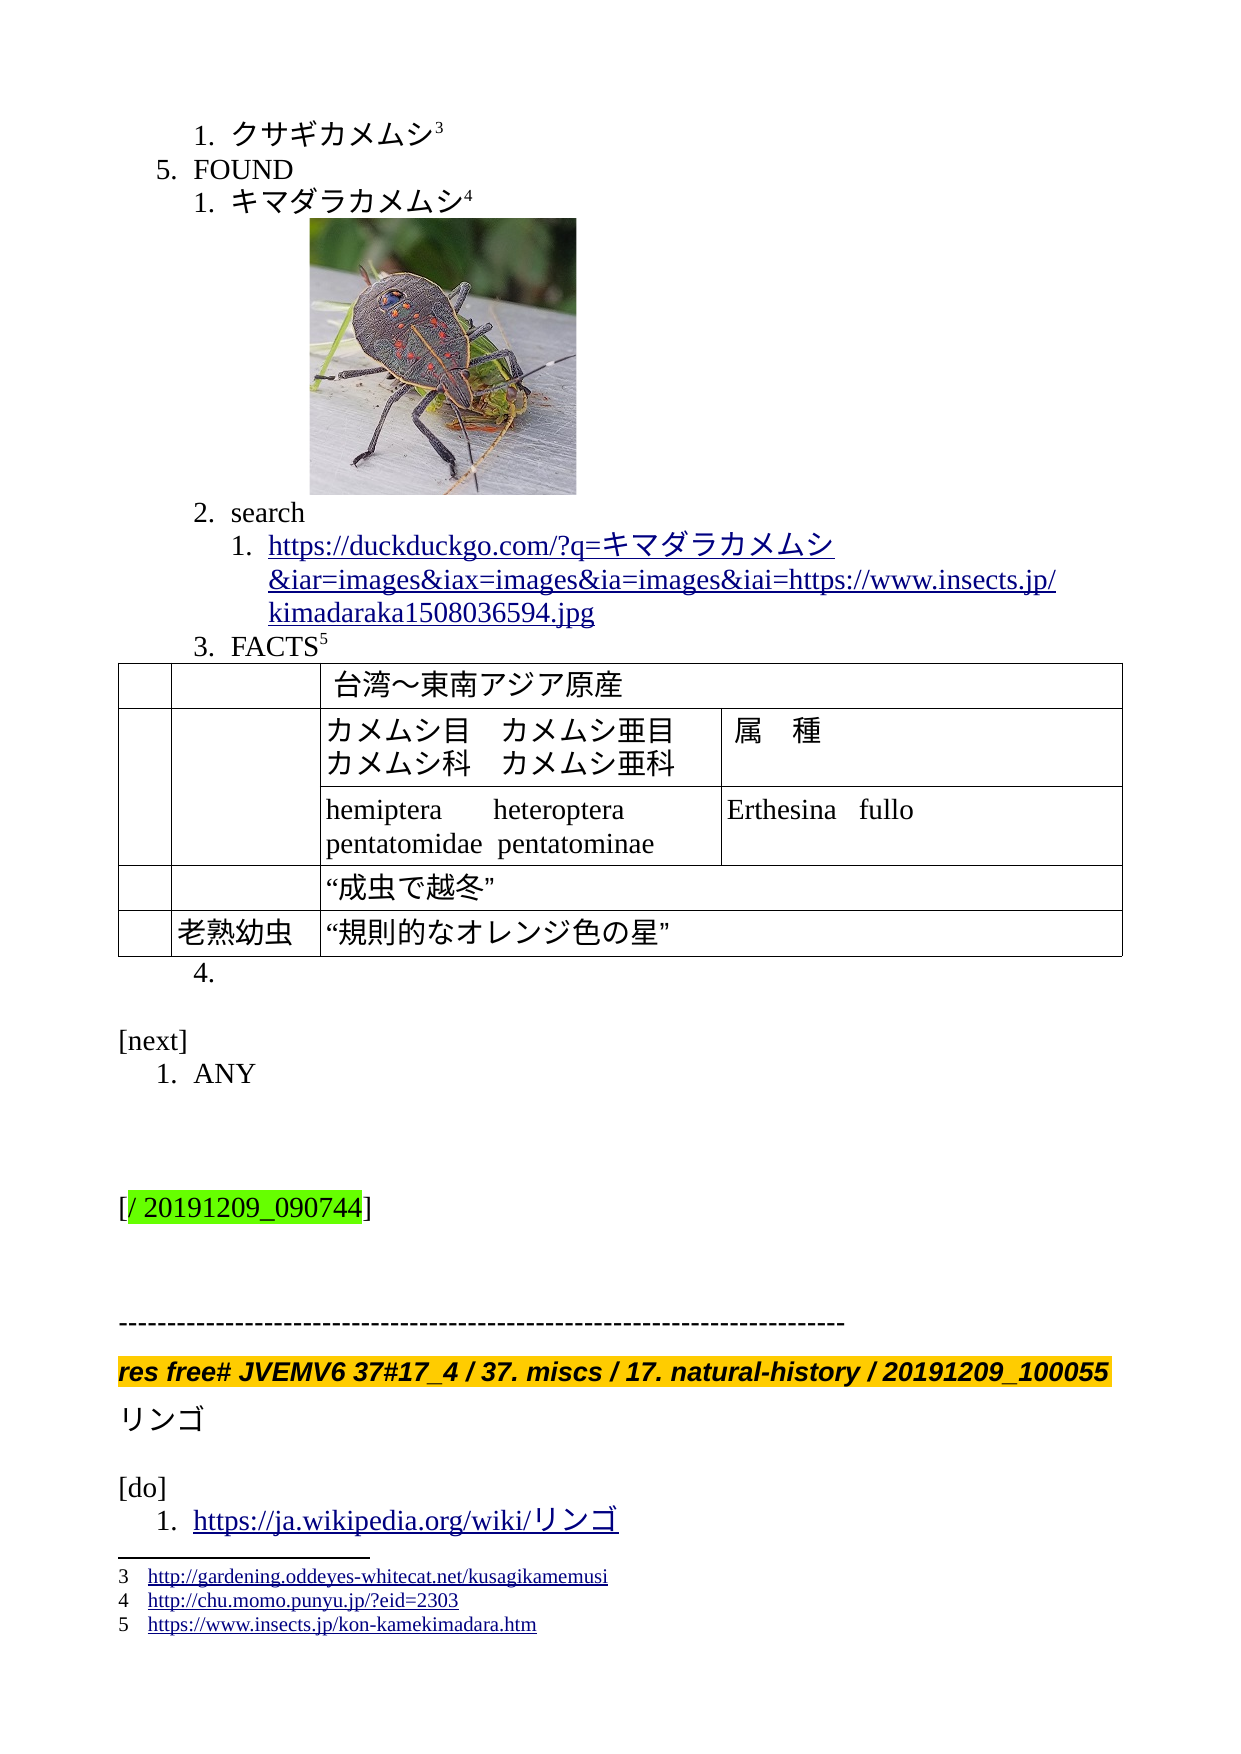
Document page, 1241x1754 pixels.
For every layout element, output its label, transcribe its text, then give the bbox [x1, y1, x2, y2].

table_cell [119, 911, 171, 956]
list http://gardening.oddeyes-whitecat.net/kusagikamemusi [118, 1564, 1122, 1588]
text [do] [118, 1470, 1122, 1503]
list https://www.insects.jp/kon-kamekimadara.htm [118, 1612, 1122, 1636]
text res free# JVEMV6 37#17_4 / 37. miscs / 17. natural-history / 20191209_100055 [118, 1356, 1122, 1387]
table_cell Erthesina fullo [722, 787, 1122, 865]
table_cell [119, 866, 171, 910]
list FOUND [156, 152, 1122, 185]
list キマダラカメムシ [193, 185, 1122, 219]
list https://ja.wikipedia.org/wiki/リンゴ [156, 1503, 1122, 1537]
table_cell [172, 709, 320, 865]
table_header [172, 664, 320, 708]
list FACTS [193, 629, 1122, 663]
table_cell hemiptera heteroptera pentatomidae pentatominae [321, 787, 721, 865]
text [/ 20191209_090744] [118, 1190, 1122, 1224]
table_cell “成虫で越冬” [321, 866, 1122, 910]
table_cell [119, 709, 171, 865]
table_header [119, 664, 171, 708]
table_cell 老熟幼虫 [172, 911, 320, 956]
list search [193, 495, 1122, 528]
text リンゴ [118, 1403, 1122, 1436]
table_cell [172, 866, 320, 910]
table_header 台湾～東南アジア原産 [321, 664, 1122, 708]
list ANY [156, 1056, 1122, 1090]
text [next] [118, 1023, 1122, 1056]
list http://chu.momo.punyu.jp/?eid=2303 [118, 1588, 1122, 1612]
table_cell 属 種 [722, 709, 1122, 786]
list クサギカメムシ [193, 118, 1122, 152]
picture [309, 218, 577, 495]
table_cell “規則的なオレンジ色の星” [321, 911, 1122, 956]
text --------------------------------------------------------------------------- [118, 1305, 1122, 1339]
list https://duckduckgo.com/?q=キマダラカメムシ&iar=images&iax=images&ia=images&iai=https://www.insects.jp/kimadaraka1508036594.jpg [231, 528, 1122, 629]
table_cell カメムシ目 カメムシ亜目 カメムシ科 カメムシ亜科 [321, 709, 721, 786]
